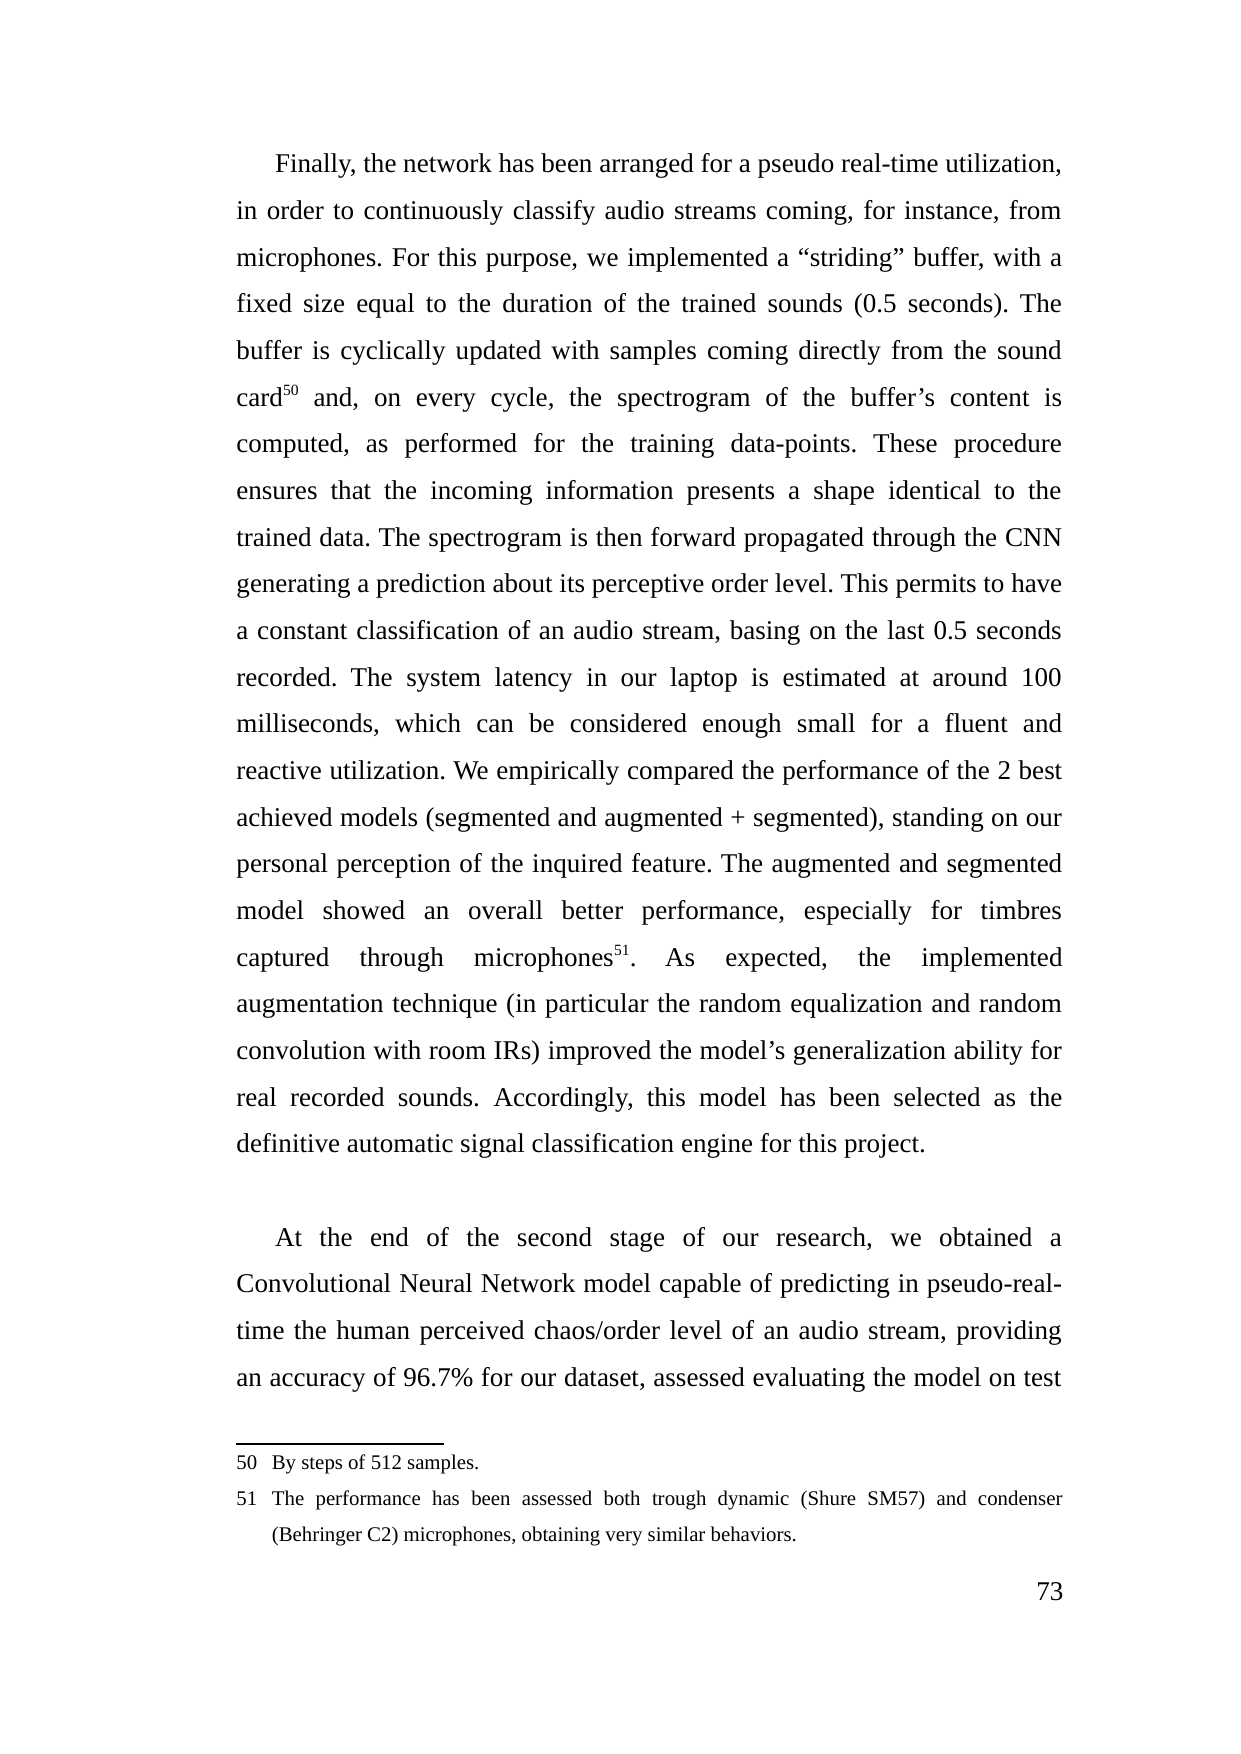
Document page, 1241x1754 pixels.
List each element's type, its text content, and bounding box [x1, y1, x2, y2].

text The performance has been assessed both trough dynamic (Shure SM57) and condenser (Behringer C2) microphones, obtaining very similar behaviors. [236, 1486, 1063, 1546]
text At the end of the second stage of our research, we obtained a Convolutional Neural Network model capable of predicting in pseudo-real-time the human perceived chaos/order level of an audio stream, providing an accuracy of 96.7% for our dataset, assessed evaluating the model on test [236, 1221, 1063, 1392]
text By steps of 512 samples. [236, 1449, 1063, 1474]
text Finally, the network has been arranged for a pseudo real-time utilization, in order to continuously classify audio streams coming, for instance, from microphones. For this purpose, we implemented a “striding” buffer, with a fixed size equal to the duration of the trained sounds (0.5 seconds). The buffer is cyclically updated with samples coming directly from the sound card and, on every cycle, the spectrogram of the buffer’s content is computed, as performed for the training data-points. These procedure ensures that the incoming information presents a shape identical to the trained data. The spectrogram is then forward propagated through the CNN generating a prediction about its perceptive order level. This permits to have a constant classification of an audio stream, basing on the last 0.5 seconds recorded. The system latency in our laptop is estimated at around 100 milliseconds, which can be considered enough small for a fluent and reactive utilization. We empirically compared the performance of the 2 best achieved models (segmented and augmented + segmented), standing on our personal perception of the inquired feature. The augmented and segmented model showed an overall better performance, especially for timbres captured through microphones. As expected, the implemented augmentation technique (in particular the random equalization and random convolution with room IRs) improved the model’s generalization ability for real recorded sounds. Accordingly, this model has been selected as the definitive automatic signal classification engine for this project. [236, 148, 1063, 1159]
